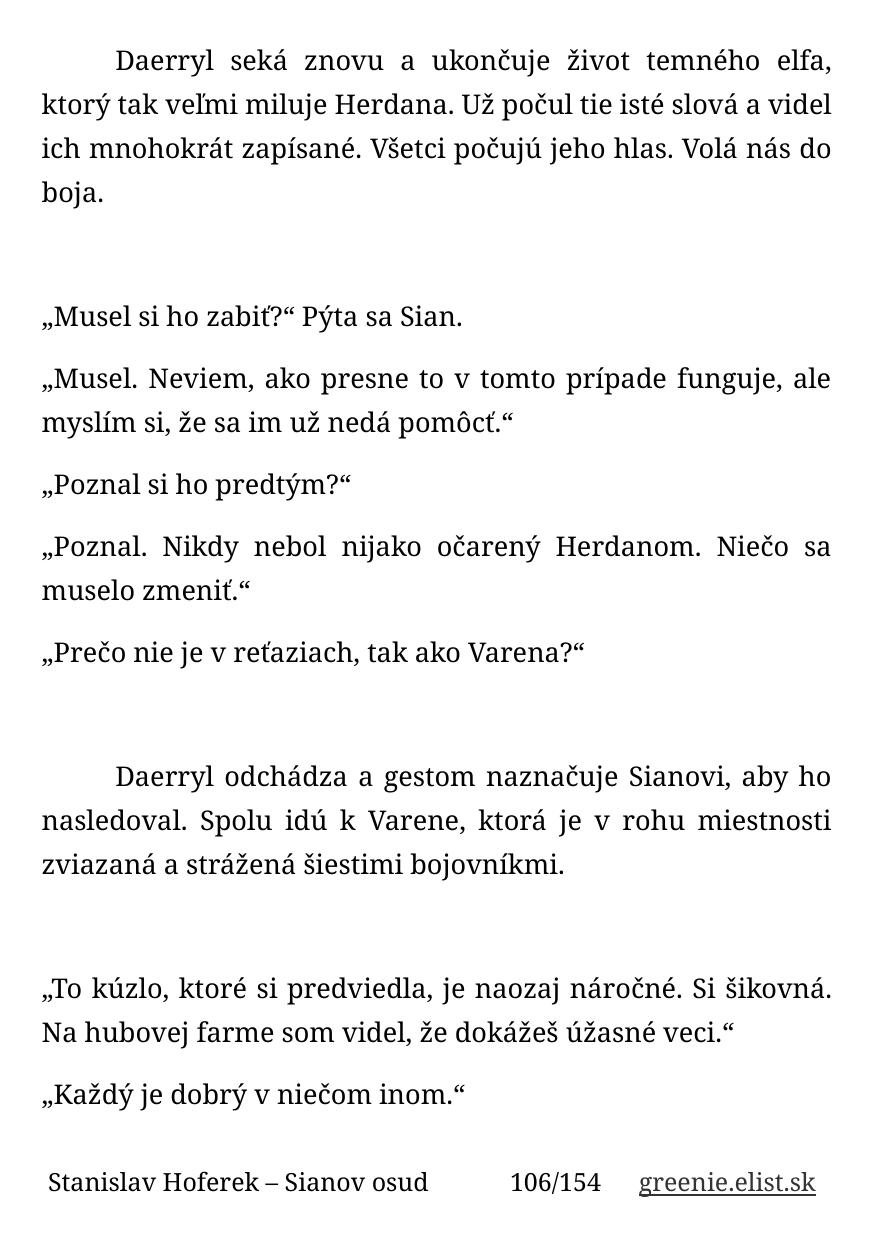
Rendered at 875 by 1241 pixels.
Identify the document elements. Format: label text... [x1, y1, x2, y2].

text „Prečo nie je v reťaziach, tak ako Varena?“ [41, 633, 833, 670]
text „Musel. Neviem, ako presne to v tomto prípade funguje, ale myslím si, že sa im už nedá pomôcť.“ [41, 359, 833, 441]
text „Musel si ho zabiť?“ Pýta sa Sian. [41, 298, 833, 334]
text Daerryl seká znovu a ukončuje život temného elfa, ktorý tak veľmi miluje Herdana. Už počul tie isté slová a videl ich mnohokrát zapísané. Všetci počujú jeho hlas. Volá nás do boja. [41, 41, 833, 211]
text Daerryl odchádza a gestom naznačuje Sianovi, aby ho nasledoval. Spolu idú k Varene, ktorá je v rohu miestnosti zviazaná a strážená šiestimi bojovníkmi. [41, 757, 833, 882]
text „To kúzlo, ktoré si predviedla, je naozaj náročné. Si šikovná. Na hubovej farme som videl, že dokážeš úžasné veci.“ [41, 969, 833, 1050]
text „Poznal. Nikdy nebol nijako očarený Herdanom. Niečo sa muselo zmeniť.“ [41, 527, 833, 608]
text „Poznal si ho predtým?“ [41, 466, 833, 502]
text „Každý je dobrý v niečom inom.“ [41, 1075, 833, 1112]
